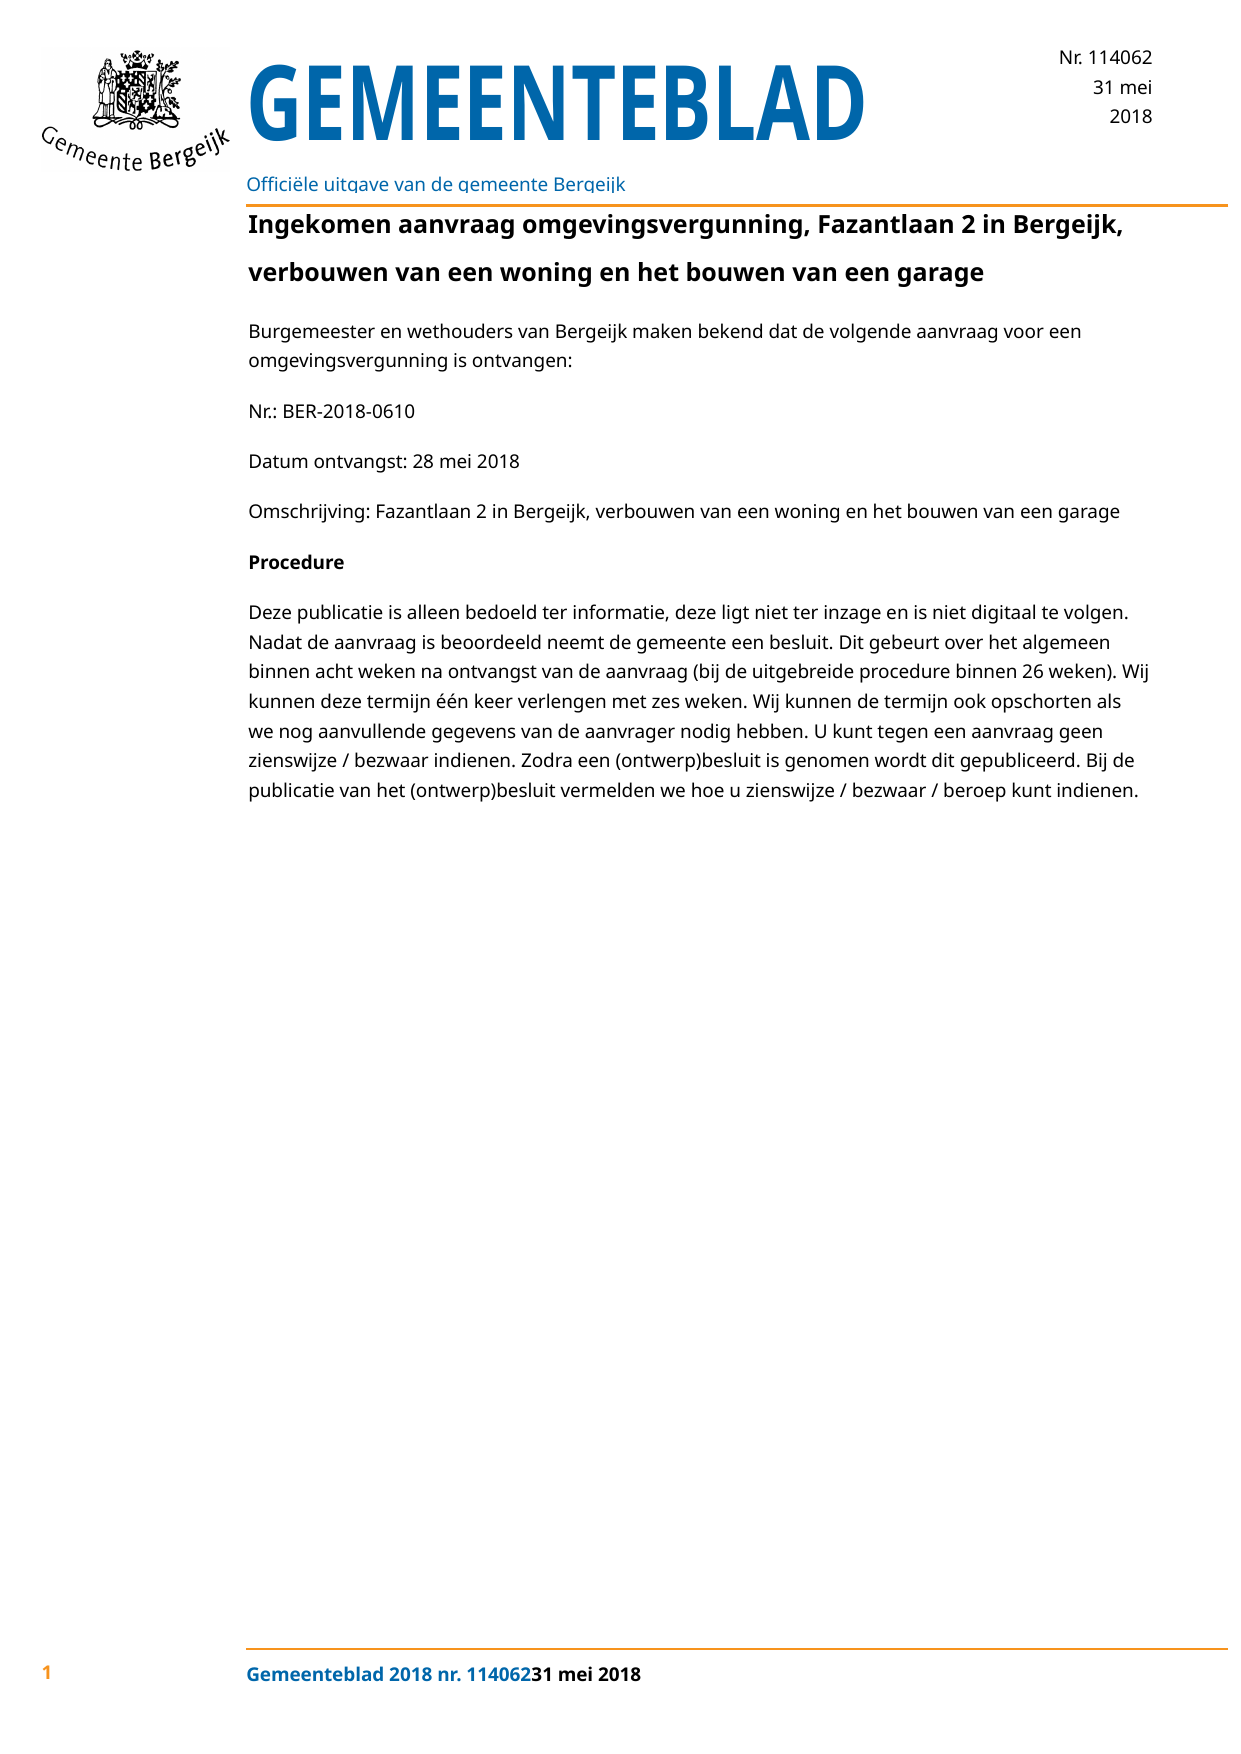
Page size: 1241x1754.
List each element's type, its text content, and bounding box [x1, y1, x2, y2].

text Ingekomen aanvraag omgevingsvergunning, Fazantlaan 2 in Bergeijk, verbouwen van een woning en het bouwen van een garage [248, 207, 1152, 288]
text Procedure [248, 549, 1152, 575]
text Deze publicatie is alleen bedoeld ter informatie, deze ligt niet ter inzage en is niet digitaal te volgen. Nadat de aanvraag is beoordeeld neemt de gemeente een besluit. Dit gebeurt over het algemeen binnen acht weken na ontvangst van de aanvraag (bij de uitgebreide procedure binnen 26 weken). Wij kunnen deze termijn één keer verlengen met zes weken. Wij kunnen de termijn ook opschorten als we nog aanvullende gegevens van de aanvrager nodig hebben. U kunt tegen een aanvraag geen zienswijze / bezwaar indienen. Zodra een (ontwerp)besluit is genomen wordt dit gepubliceerd. Bij de publicatie van het (ontwerp)besluit vermelden we hoe u zienswijze / bezwaar / beroep kunt indienen. [248, 599, 1152, 803]
text Datum ontvangst: 28 mei 2018 [248, 448, 1152, 474]
text Burgemeester en wethouders van Bergeijk maken bekend dat de volgende aanvraag voor een omgevingsvergunning is ontvangen: [248, 318, 1152, 373]
picture [41, 47, 231, 172]
text Omschrijving: Fazantlaan 2 in Bergeijk, verbouwen van een woning en het bouwen van een garage [248, 499, 1152, 524]
text Nr.: BER-2018-0610 [248, 398, 1152, 424]
